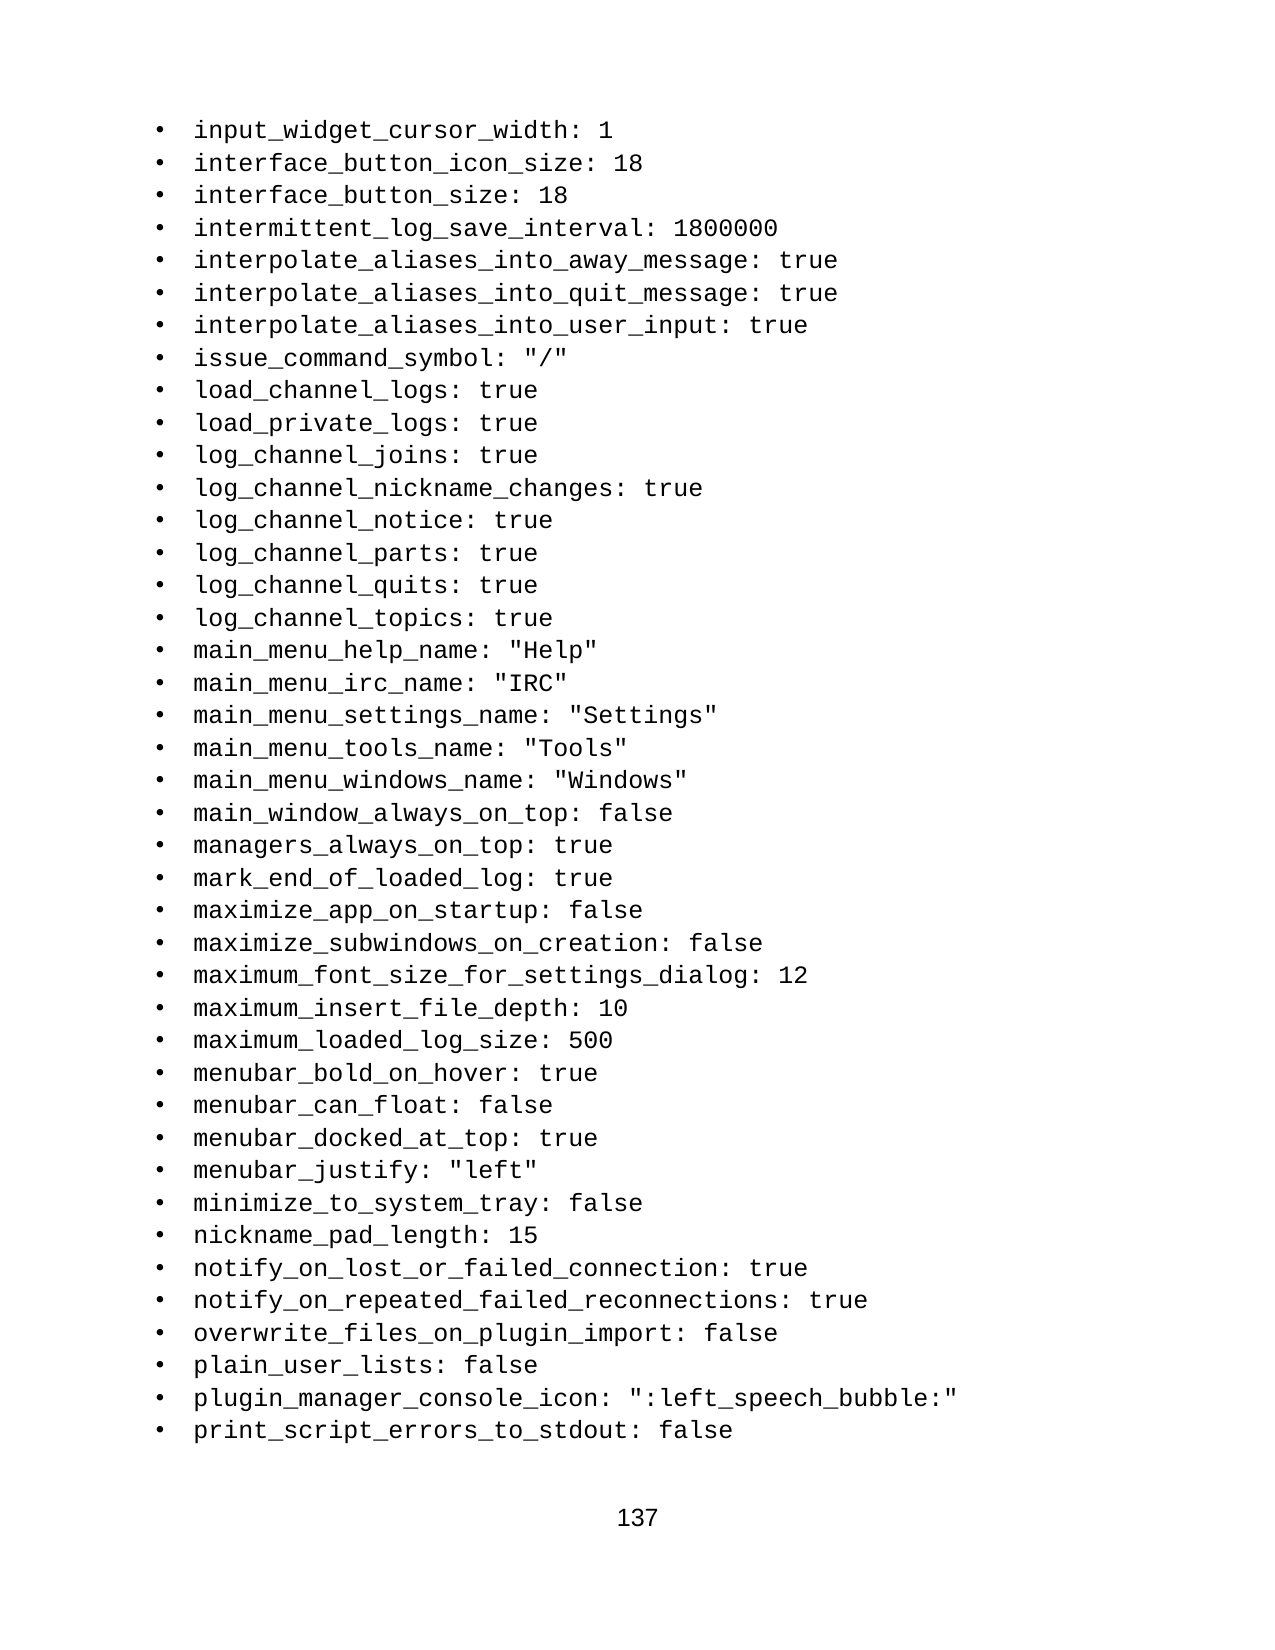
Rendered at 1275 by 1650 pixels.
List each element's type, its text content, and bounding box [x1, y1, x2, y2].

list interpolate_aliases_into_user_input: true [156, 313, 1157, 341]
list main_menu_tools_name: "Tools" [156, 736, 1157, 764]
list log_channel_notice: true [156, 508, 1157, 536]
list notify_on_repeated_failed_reconnections: true [156, 1288, 1157, 1316]
list log_channel_nickname_changes: true [156, 476, 1157, 504]
list interface_button_size: 18 [156, 183, 1157, 211]
list maximize_app_on_startup: false [156, 898, 1157, 926]
list managers_always_on_top: true [156, 833, 1157, 861]
list maximum_insert_file_depth: 10 [156, 996, 1157, 1024]
list notify_on_lost_or_failed_connection: true [156, 1256, 1157, 1284]
list maximum_loaded_log_size: 500 [156, 1028, 1157, 1056]
list log_channel_quits: true [156, 573, 1157, 601]
list interpolate_aliases_into_away_message: true [156, 248, 1157, 276]
list maximum_font_size_for_settings_dialog: 12 [156, 963, 1157, 991]
list log_channel_joins: true [156, 443, 1157, 471]
list intermittent_log_save_interval: 1800000 [156, 216, 1157, 244]
list main_window_always_on_top: false [156, 801, 1157, 829]
list interface_button_icon_size: 18 [156, 151, 1157, 179]
list main_menu_irc_name: "IRC" [156, 671, 1157, 699]
list maximize_subwindows_on_creation: false [156, 931, 1157, 959]
list menubar_bold_on_hover: true [156, 1061, 1157, 1089]
list plugin_manager_console_icon: ":left_speech_bubble:" [156, 1386, 1157, 1414]
list load_private_logs: true [156, 411, 1157, 439]
list main_menu_settings_name: "Settings" [156, 703, 1157, 731]
list overwrite_files_on_plugin_import: false [156, 1321, 1157, 1349]
list interpolate_aliases_into_quit_message: true [156, 281, 1157, 309]
list menubar_justify: "left" [156, 1158, 1157, 1186]
list plain_user_lists: false [156, 1353, 1157, 1381]
list log_channel_parts: true [156, 541, 1157, 569]
list log_channel_topics: true [156, 606, 1157, 634]
list main_menu_windows_name: "Windows" [156, 768, 1157, 796]
list mark_end_of_loaded_log: true [156, 866, 1157, 894]
list menubar_can_float: false [156, 1093, 1157, 1121]
list print_script_errors_to_stdout: false [156, 1418, 1157, 1446]
list menubar_docked_at_top: true [156, 1126, 1157, 1154]
list load_channel_logs: true [156, 378, 1157, 406]
list issue_command_symbol: "/" [156, 346, 1157, 374]
list minimize_to_system_tray: false [156, 1191, 1157, 1219]
list input_widget_cursor_width: 1 [156, 118, 1157, 146]
list main_menu_help_name: "Help" [156, 638, 1157, 666]
list nickname_pad_length: 15 [156, 1223, 1157, 1251]
